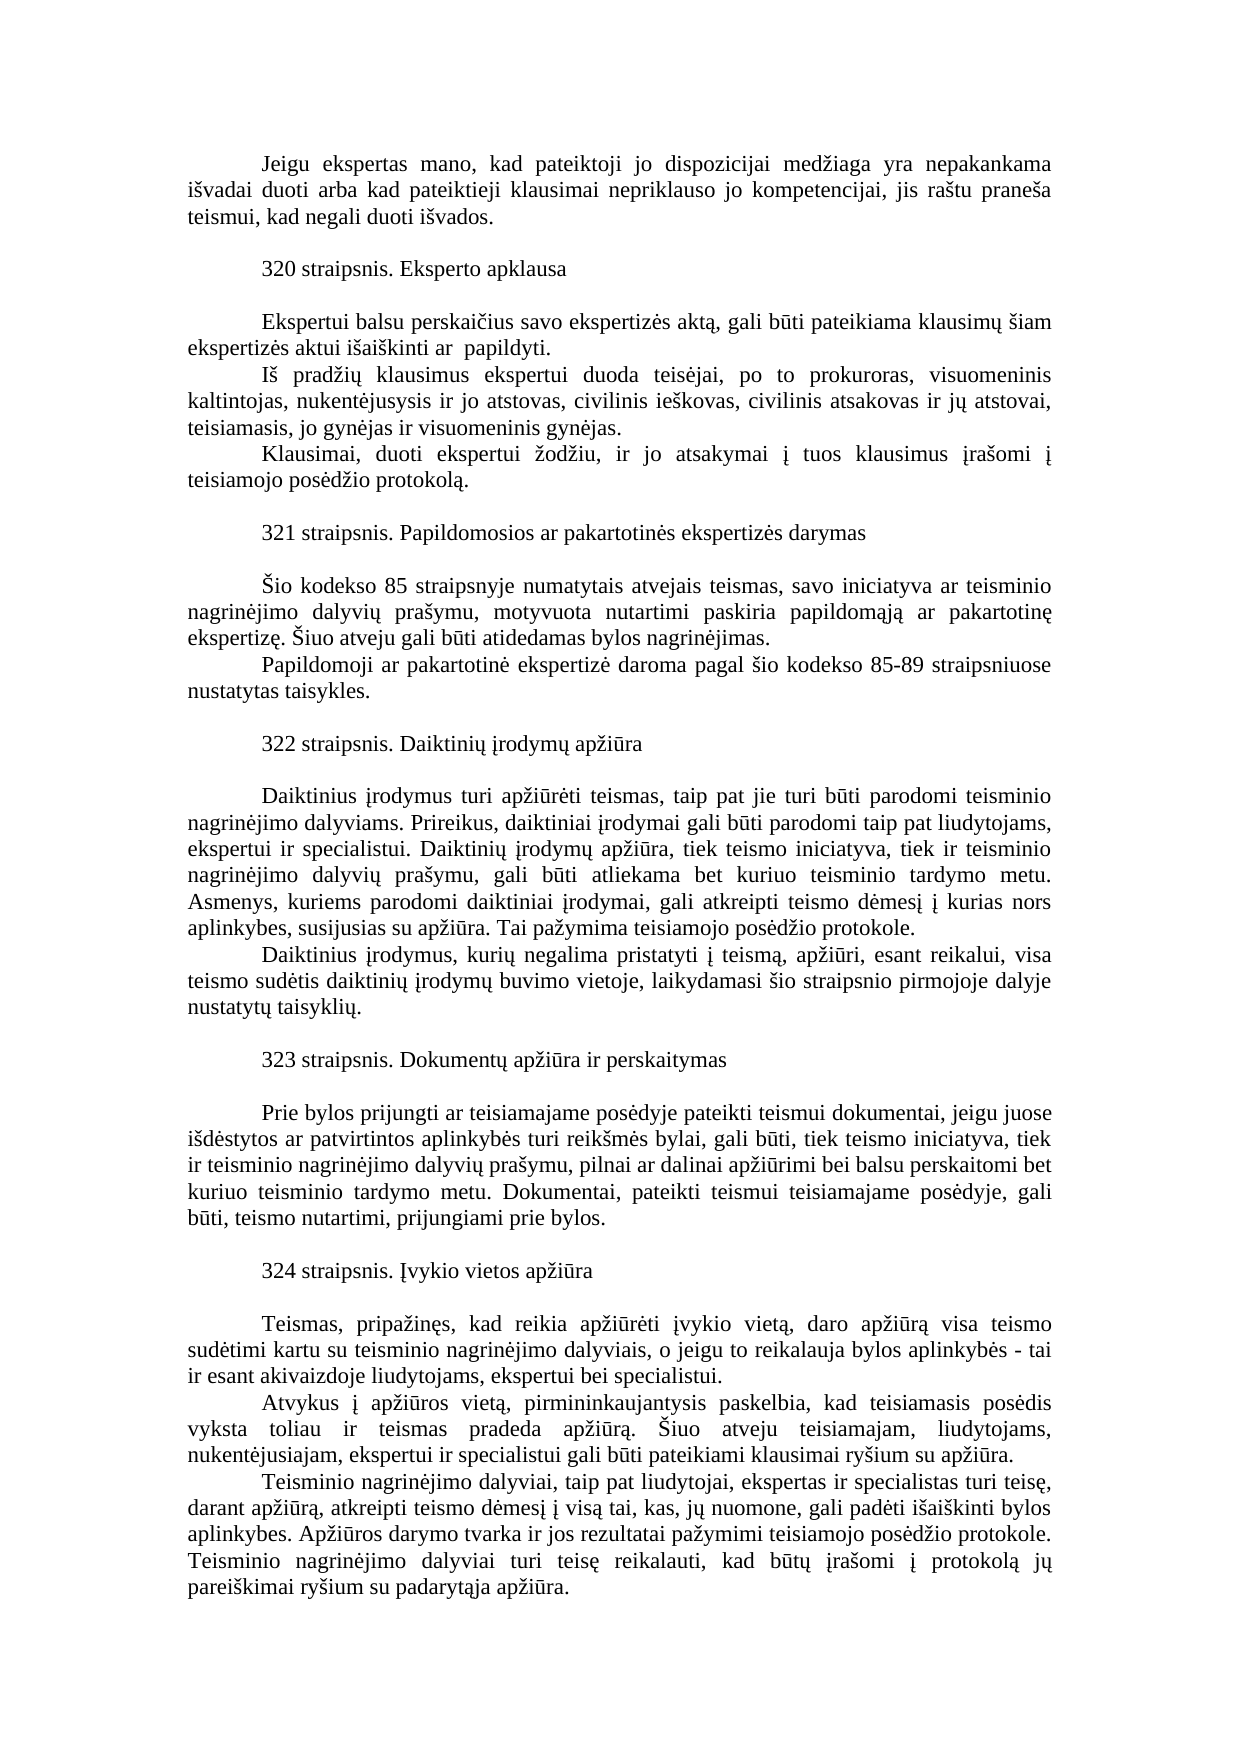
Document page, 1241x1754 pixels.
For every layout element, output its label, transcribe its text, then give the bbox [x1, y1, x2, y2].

text Teisminio nagrinėjimo dalyviai, taip pat liudytojai, ekspertas ir specialistas turi teisę, darant apžiūrą, atkreipti teismo dėmesį į visą tai, kas, jų nuomone, gali padėti išaiškinti bylos aplinkybes. Apžiūros darymo tvarka ir jos rezultatai pažymimi teisiamojo posėdžio protokole. Teisminio nagrinėjimo dalyviai turi teisę reikalauti, kad būtų įrašomi į protokolą jų pareiškimai ryšium su padarytąja apžiūra. [187, 1468, 1053, 1599]
text Teismas, pripažinęs, kad reikia apžiūrėti įvykio vietą, daro apžiūrą visa teismo sudėtimi kartu su teisminio nagrinėjimo dalyviais, o jeigu to reikalauja bylos aplinkybės - tai ir esant akivaizdoje liudytojams, ekspertui bei specialistui. [187, 1309, 1053, 1389]
text 323 straipsnis. Dokumentų apžiūra ir perskaitymas [187, 1046, 1053, 1072]
text 322 straipsnis. Daiktinių įrodymų apžiūra [187, 730, 1053, 756]
text Ekspertui balsu perskaičius savo ekspertizės aktą, gali būti pateikiama klausimų šiam ekspertizės aktui išaiškinti ar papildyti. [187, 308, 1053, 361]
text Prie bylos prijungti ar teisiamajame posėdyje pateikti teismui dokumentai, jeigu juose išdėstytos ar patvirtintos aplinkybės turi reikšmės bylai, gali būti, tiek teismo iniciatyva, tiek ir teisminio nagrinėjimo dalyvių prašymu, pilnai ar dalinai apžiūrimi bei balsu perskaitomi bet kuriuo teisminio tardymo metu. Dokumentai, pateikti teismui teisiamajame posėdyje, gali būti, teismo nutartimi, prijungiami prie bylos. [187, 1099, 1053, 1231]
text Šio kodekso 85 straipsnyje numatytais atvejais teismas, savo iniciatyva ar teisminio nagrinėjimo dalyvių prašymu, motyvuota nutartimi paskiria papildomąją ar pakartotinę ekspertizę. Šiuo atveju gali būti atidedamas bylos nagrinėjimas. [187, 572, 1053, 651]
text Klausimai, duoti ekspertui žodžiu, ir jo atsakymai į tuos klausimus įrašomi į teisiamojo posėdžio protokolą. [187, 440, 1053, 493]
text 320 straipsnis. Eksperto apklausa [187, 255, 1053, 282]
text 321 straipsnis. Papildomosios ar pakartotinės ekspertizės darymas [187, 519, 1053, 545]
text Papildomoji ar pakartotinė ekspertizė daroma pagal šio kodekso 85-89 straipsniuose nustatytas taisykles. [187, 651, 1053, 703]
text Atvykus į apžiūros vietą, pirmininkaujantysis paskelbia, kad teisiamasis posėdis vyksta toliau ir teismas pradeda apžiūrą. Šiuo atveju teisiamajam, liudytojams, nukentėjusiajam, ekspertui ir specialistui gali būti pateikiami klausimai ryšium su apžiūra. [187, 1389, 1053, 1468]
text 324 straipsnis. Įvykio vietos apžiūra [187, 1257, 1053, 1283]
text Jeigu ekspertas mano, kad pateiktoji jo dispozicijai medžiaga yra nepakankama išvadai duoti arba kad pateiktieji klausimai nepriklauso jo kompetencijai, jis raštu praneša teismui, kad negali duoti išvados. [187, 150, 1053, 229]
text Iš pradžių klausimus ekspertui duoda teisėjai, po to prokuroras, visuomeninis kaltintojas, nukentėjusysis ir jo atstovas, civilinis ieškovas, civilinis atsakovas ir jų atstovai, teisiamasis, jo gynėjas ir visuomeninis gynėjas. [187, 361, 1053, 440]
text Daiktinius įrodymus, kurių negalima pristatyti į teismą, apžiūri, esant reikalui, visa teismo sudėtis daiktinių įrodymų buvimo vietoje, laikydamasi šio straipsnio pirmojoje dalyje nustatytų taisyklių. [187, 941, 1053, 1020]
text Daiktinius įrodymus turi apžiūrėti teismas, taip pat jie turi būti parodomi teisminio nagrinėjimo dalyviams. Prireikus, daiktiniai įrodymai gali būti parodomi taip pat liudytojams, ekspertui ir specialistui. Daiktinių įrodymų apžiūra, tiek teismo iniciatyva, tiek ir teisminio nagrinėjimo dalyvių prašymu, gali būti atliekama bet kuriuo teisminio tardymo metu. Asmenys, kuriems parodomi daiktiniai įrodymai, gali atkreipti teismo dėmesį į kurias nors aplinkybes, susijusias su apžiūra. Tai pažymima teisiamojo posėdžio protokole. [187, 782, 1053, 941]
